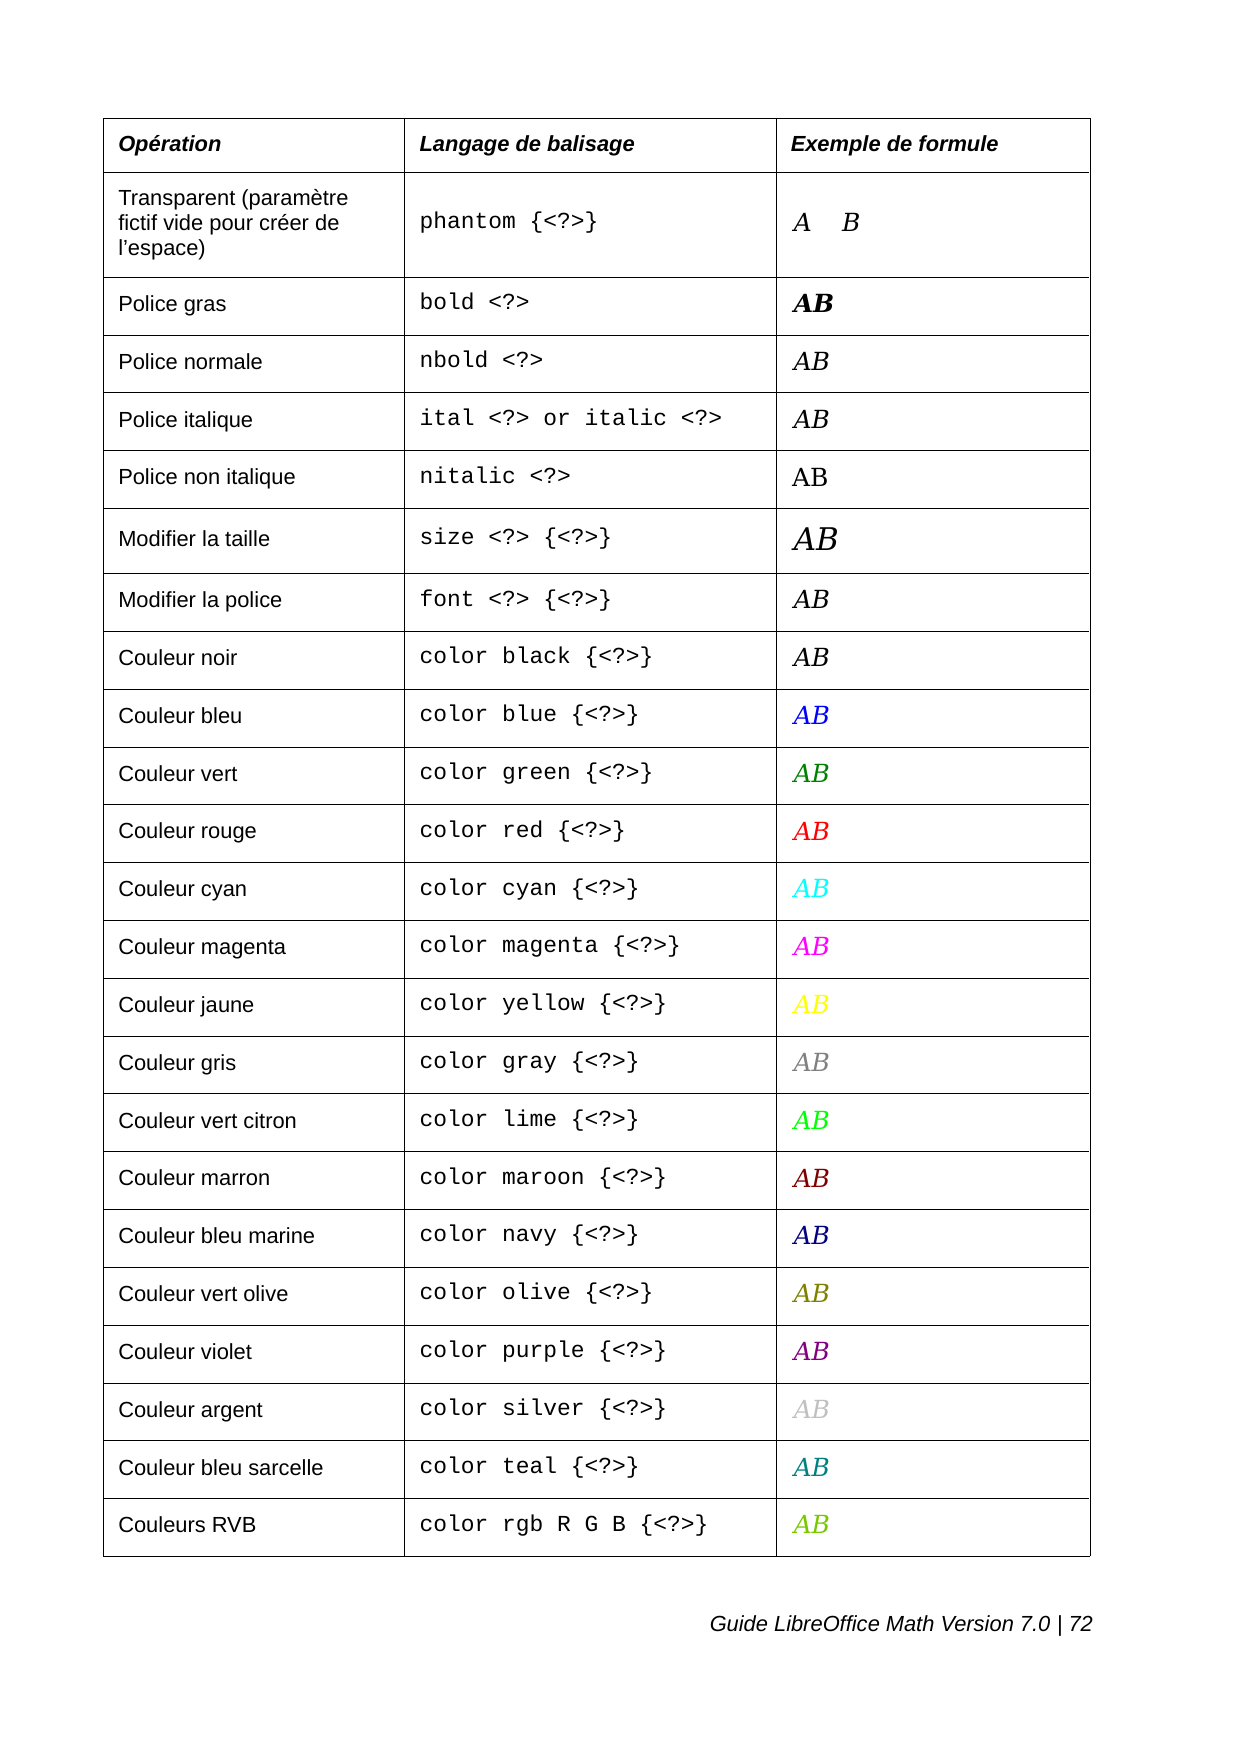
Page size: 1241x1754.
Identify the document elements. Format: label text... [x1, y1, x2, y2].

table_cell Couleur bleu [104, 690, 404, 746]
table_cell color teal {<?>} [405, 1441, 776, 1498]
table_cell Couleur cyan [104, 863, 404, 920]
table_cell Couleur jaune [104, 979, 404, 1036]
table_cell Couleur gris [104, 1037, 404, 1093]
table_header Langage de balisage [405, 119, 776, 172]
table_cell size <?> {<?>} [405, 509, 776, 573]
table_cell [777, 1498, 1090, 1556]
table_cell color yellow {<?>} [405, 979, 776, 1036]
table_cell Couleurs RVB [104, 1499, 404, 1556]
table_cell [777, 1440, 1090, 1498]
table_cell Couleur bleu marine [104, 1210, 404, 1267]
table_cell Police gras [104, 278, 404, 334]
table_cell color black {<?>} [405, 632, 776, 689]
table_cell phantom {<?>} [405, 173, 776, 276]
table_cell Couleur marron [104, 1152, 404, 1209]
table_cell [777, 689, 1090, 746]
table_cell [777, 450, 1090, 508]
table_cell Couleur vert [104, 748, 404, 804]
table_cell color rgb R G B {<?>} [405, 1499, 776, 1556]
table_cell Couleur vert citron [104, 1094, 404, 1151]
table_cell color lime {<?>} [405, 1094, 776, 1151]
table_cell color blue {<?>} [405, 690, 776, 746]
table_cell Transparent (paramètre fictif vide pour créer de l’espace) [104, 173, 404, 276]
table_cell Couleur vert olive [104, 1268, 404, 1324]
table_cell Police italique [104, 393, 404, 450]
table_cell [777, 978, 1090, 1036]
table_cell Couleur magenta [104, 921, 404, 978]
table_cell color gray {<?>} [405, 1037, 776, 1093]
table_cell [777, 1036, 1090, 1093]
table_cell [777, 1383, 1090, 1440]
table_cell color cyan {<?>} [405, 863, 776, 920]
table_cell [777, 276, 1090, 334]
table_cell Couleur violet [104, 1326, 404, 1382]
table_cell [777, 1209, 1090, 1267]
table_cell Couleur rouge [104, 805, 404, 862]
table_cell nbold <?> [405, 336, 776, 392]
table_cell [777, 920, 1090, 978]
table_cell Couleur argent [104, 1384, 404, 1440]
table_cell nitalic <?> [405, 451, 776, 508]
table_cell [777, 1325, 1090, 1382]
table_cell Modifier la taille [104, 509, 404, 573]
table_cell color navy {<?>} [405, 1210, 776, 1267]
table_cell bold <?> [405, 278, 776, 334]
table_cell [777, 392, 1090, 450]
table_cell color silver {<?>} [405, 1384, 776, 1440]
table_cell [777, 335, 1090, 392]
table_cell [777, 862, 1090, 920]
table_cell Police normale [104, 336, 404, 392]
table_cell color olive {<?>} [405, 1268, 776, 1324]
table_cell ital <?> or italic <?> [405, 393, 776, 450]
table_cell color purple {<?>} [405, 1326, 776, 1382]
table_cell [777, 1267, 1090, 1324]
table_cell [777, 508, 1090, 573]
table_header Exemple de formule [777, 119, 1090, 172]
table_cell [777, 1151, 1090, 1209]
table_cell color green {<?>} [405, 748, 776, 804]
table_cell [777, 1093, 1090, 1151]
table_cell font <?> {<?>} [405, 574, 776, 631]
table_cell color red {<?>} [405, 805, 776, 862]
table_cell [777, 631, 1090, 689]
table_header Opération [104, 119, 404, 172]
table_cell [777, 804, 1090, 862]
table_cell Couleur bleu sarcelle [104, 1441, 404, 1498]
table_cell color magenta {<?>} [405, 921, 776, 978]
table_cell Modifier la police [104, 574, 404, 631]
table_cell [777, 573, 1090, 631]
table_cell Police non italique [104, 451, 404, 508]
table_cell color maroon {<?>} [405, 1152, 776, 1209]
table_cell [777, 746, 1090, 804]
table_cell [777, 172, 1090, 276]
table_cell Couleur noir [104, 632, 404, 689]
